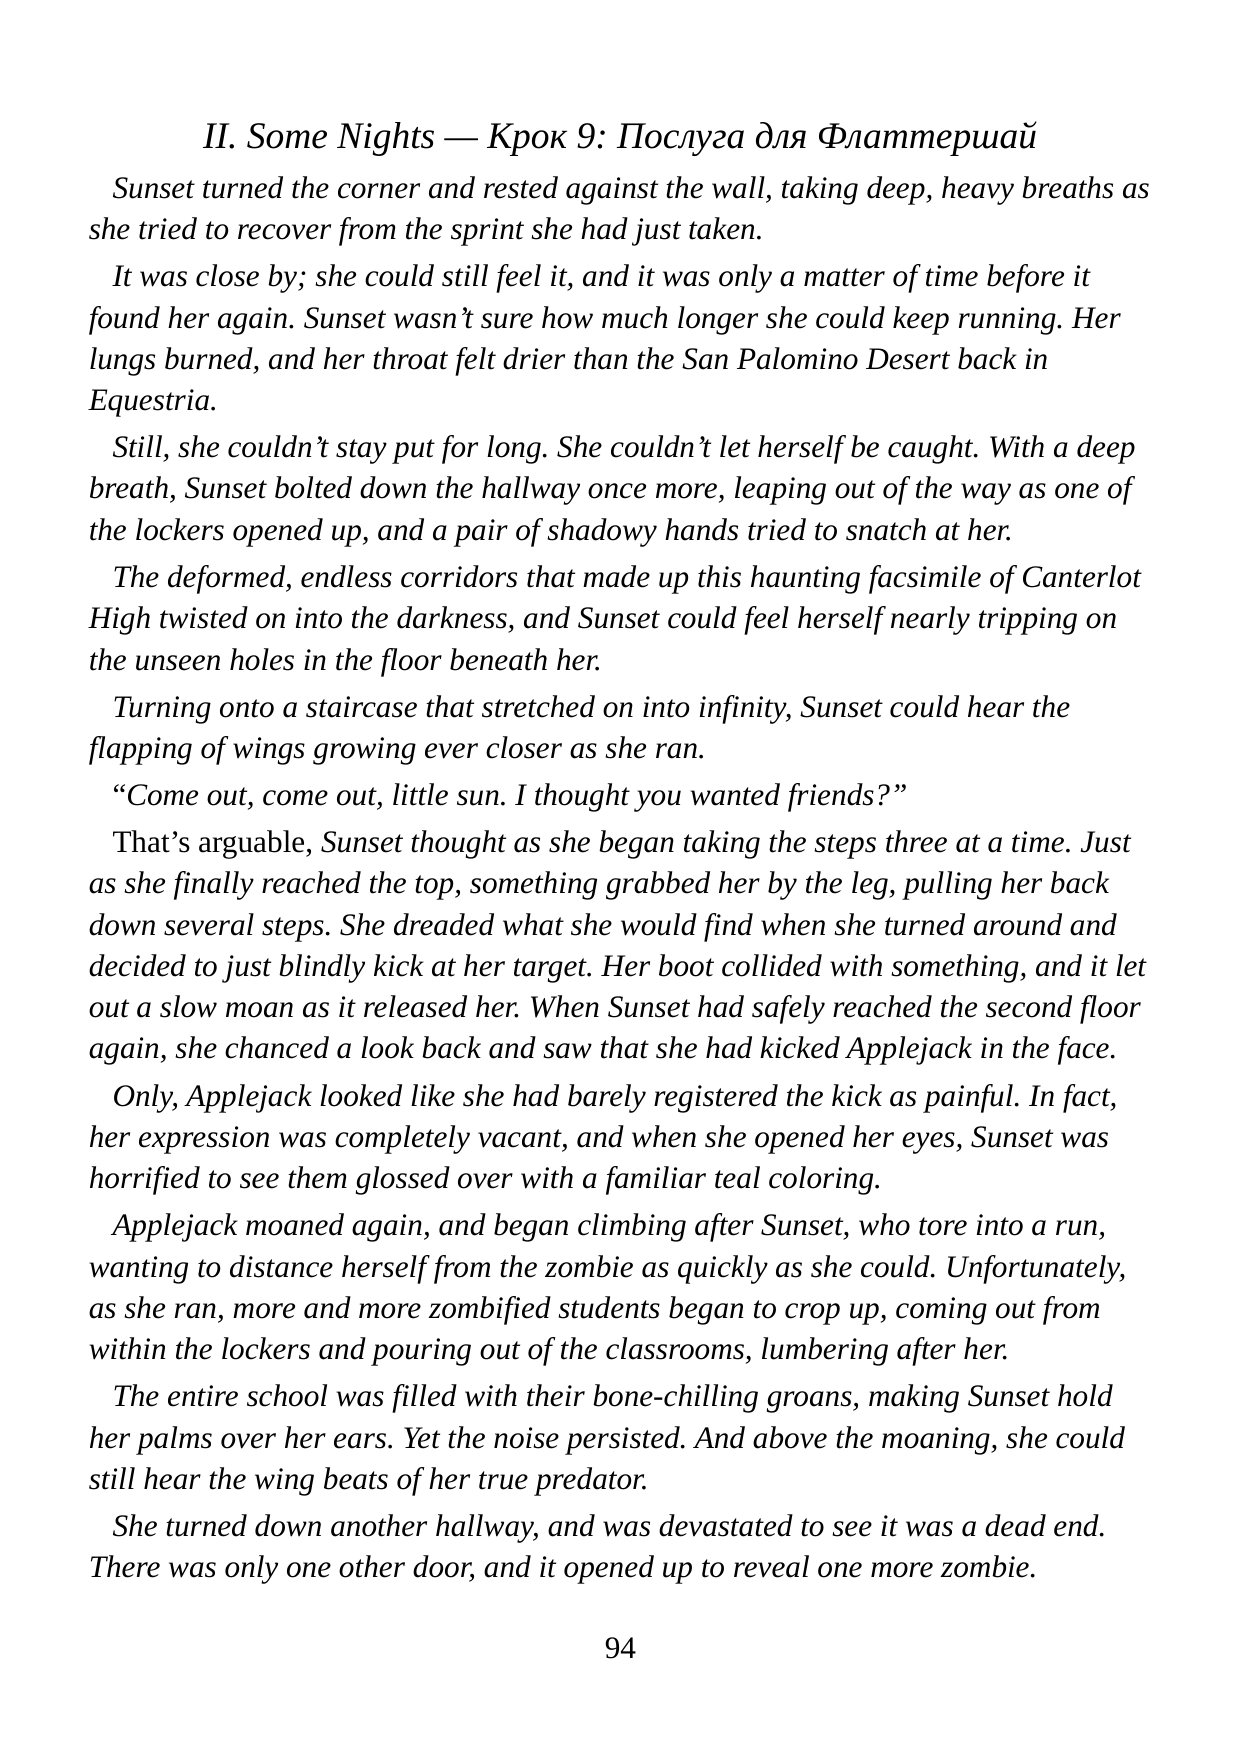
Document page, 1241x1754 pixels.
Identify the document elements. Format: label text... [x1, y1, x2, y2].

text The entire school was filled with their bone-chilling groans, making Sunset hold her palms over her ears. Yet the noise persisted. And above the moaning, she could still hear the wing beats of her true predator. [88, 1378, 1152, 1496]
subtitle II. Some Nights — Крок 9: Послуга для Флаттершай [88, 113, 1152, 157]
text Still, she couldn’t stay put for long. She couldn’t let herself be caught. With a deep breath, Sunset bolted down the hallway once more, leaping out of the way as one of the lockers opened up, and a pair of shadowy hands tried to snatch at her. [88, 428, 1152, 547]
text Applejack moaned again, and began climbing after Sunset, who tore into a run, wanting to distance herself from the zombie as quickly as she could. Unfortunately, as she ran, more and more zombified students began to crop up, coming out from within the lockers and pouring out of the classrooms, lumbering after her. [88, 1207, 1152, 1366]
text She turned down another hallway, and was devastated to see it was a dead end. There was only one other door, and it opened up to reveal one more zombie. [88, 1507, 1152, 1584]
text Only, Applejack looked like she had barely registered the kick as painful. In fact, her expression was completely vacant, and when she opened her eyes, Sunset was horrified to see them glossed over with a familiar teal coloring. [88, 1077, 1152, 1195]
text That’s arguable, Sunset thought as she began taking the steps three at a time. Just as she finally reached the top, something grabbed her by the leg, pulling her back down several steps. She dreaded what she would find when she turned around and decided to just blindly kick at her target. Her boot collided with something, and it let out a slow moan as it released her. When Sunset had safely reached the second floor again, she chanced a look back and saw that she had kicked Applejack in the face. [88, 823, 1152, 1066]
text Turning onto a staircase that stretched on into infinity, Sunset could hear the flapping of wings growing ever closer as she ran. [88, 688, 1152, 765]
text The deformed, endless corridors that made up this haunting facsimile of Canterlot High twisted on into the darkness, and Sunset could feel herself nearly tripping on the unseen holes in the floor beneath her. [88, 558, 1152, 677]
text Sunset turned the corner and rested against the wall, taking deep, heavy breaths as she tried to recover from the sprint she had just taken. [88, 169, 1152, 246]
text It was close by; she could still feel it, and it was only a matter of time before it found her again. Sunset wasn’t sure how much longer she could keep running. Her lungs burned, and her throat felt drier than the San Palomino Desert back in Equestria. [88, 258, 1152, 417]
text “Come out, come out, little sun. I thought you wanted friends?” [88, 776, 1152, 812]
